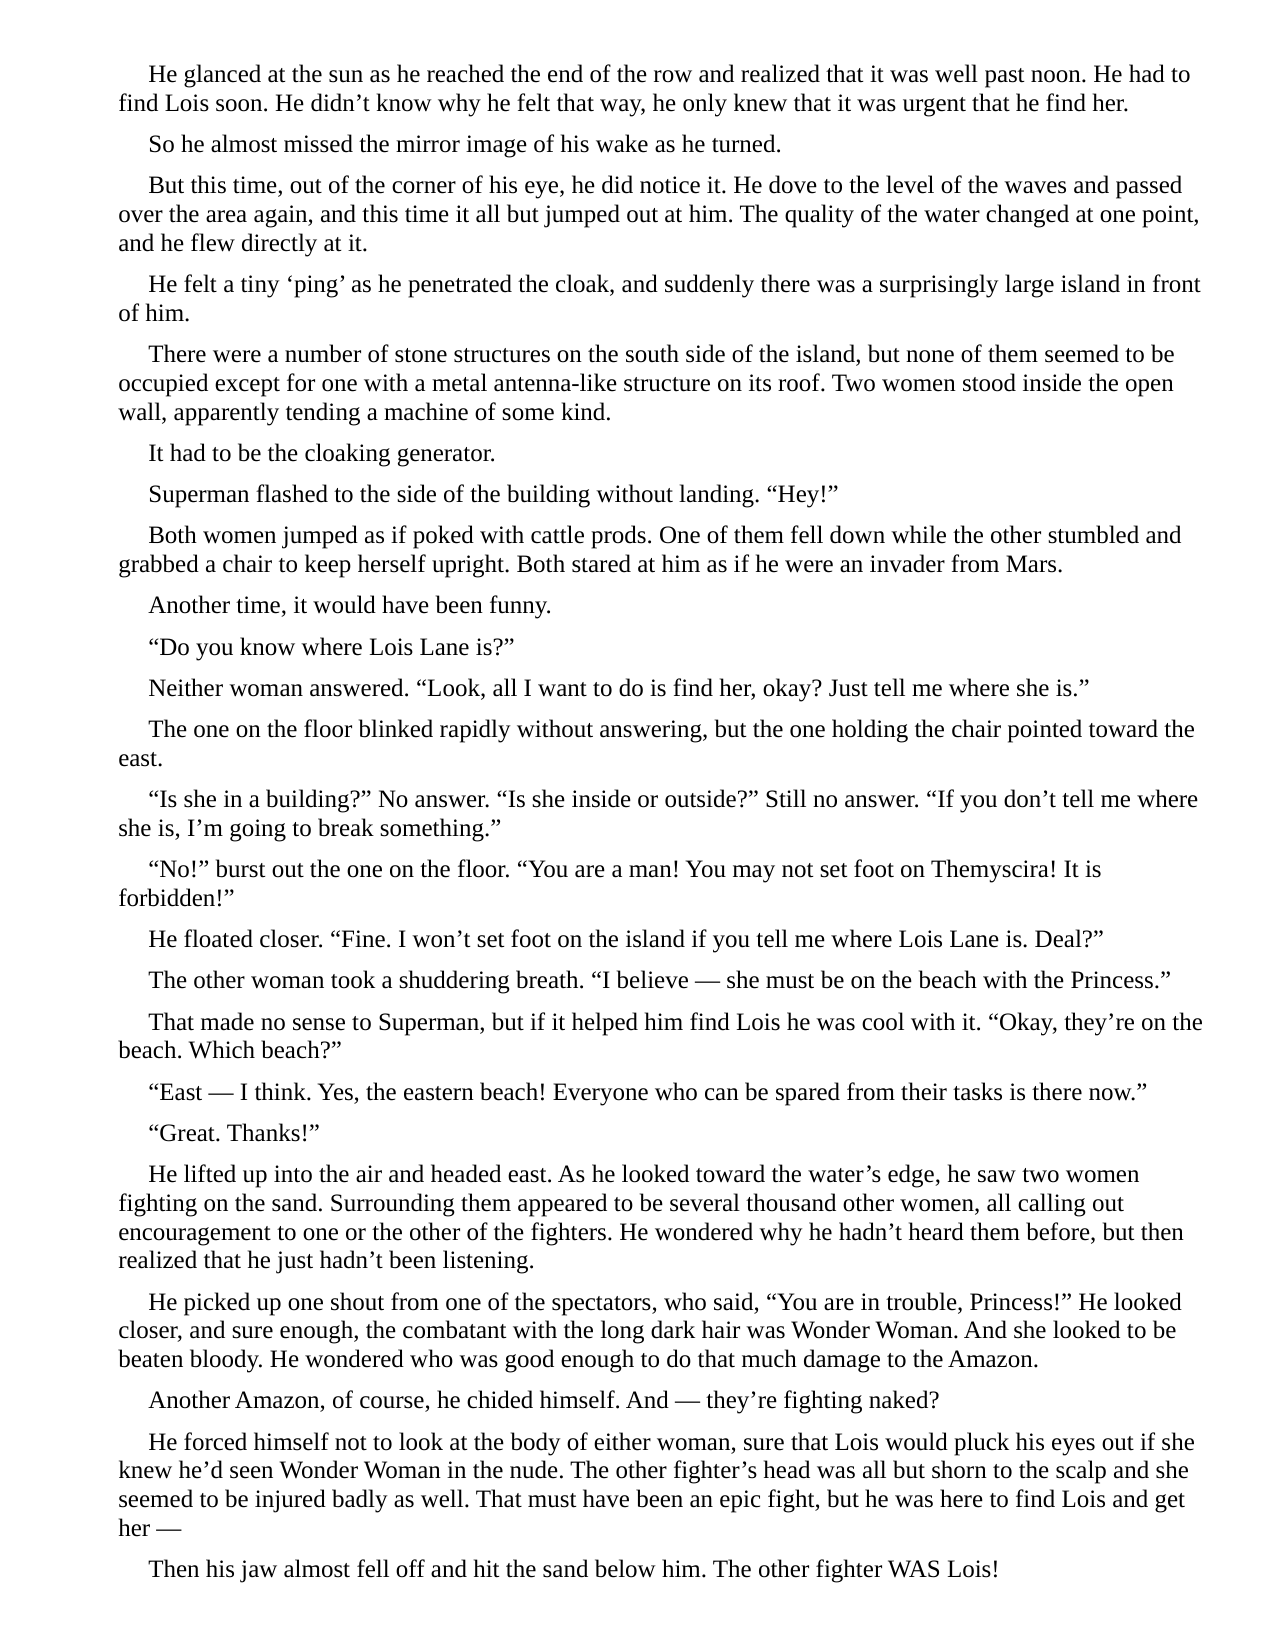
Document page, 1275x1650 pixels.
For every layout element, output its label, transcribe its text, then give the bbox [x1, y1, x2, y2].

text That made no sense to Superman, but if it helped him find Lois he was cool with it. “Okay, they’re on the beach. Which beach?” [118, 1007, 1216, 1064]
text There were a number of stone structures on the south side of the island, but none of them seemed to be occupied except for one with a metal antenna-like structure on its roof. Two women stood inside the open wall, apparently tending a machine of some kind. [118, 339, 1216, 425]
text He floated closer. “Fine. I won’t set foot on the island if you tell me where Lois Lane is. Deal?” [118, 924, 1216, 953]
text Another time, it would have been funny. [118, 590, 1216, 619]
text Both women jumped as if poked with cattle prods. One of them fell down while the other stumbled and grabbed a chair to keep herself upright. Both stared at him as if he were an invader from Mars. [118, 520, 1216, 578]
text It had to be the cloaking generator. [118, 438, 1216, 467]
text Then his jaw almost fell off and hit the sand below him. The other fighter WAS Lois! [118, 1554, 1216, 1583]
text “Great. Thanks!” [118, 1118, 1216, 1147]
text “No!” burst out the one on the floor. “You are a man! You may not set foot on Themyscira! It is forbidden!” [118, 854, 1216, 912]
text But this time, out of the corner of his eye, he did notice it. He dove to the level of the waves and passed over the area again, and this time it all but jumped out at him. The quality of the water changed at one point, and he flew directly at it. [118, 170, 1216, 257]
text He forced himself not to look at the body of either woman, sure that Lois would pluck his eyes out if she knew he’d seen Wonder Woman in the nude. The other fighter’s head was all but shorn to the scalp and she seemed to be injured badly as well. That must have been an epic fight, but he was here to find Lois and get her — [118, 1427, 1216, 1542]
text The one on the floor blinked rapidly without answering, but the one holding the chair pointed toward the east. [118, 714, 1216, 772]
text Superman flashed to the side of the building without landing. “Hey!” [118, 479, 1216, 508]
text The other woman took a shuddering breath. “I believe — she must be on the beach with the Princess.” [118, 965, 1216, 994]
text Another Amazon, of course, he chided himself. And — they’re fighting naked? [118, 1385, 1216, 1414]
text So he almost missed the mirror image of his wake as he turned. [118, 129, 1216, 158]
text He lifted up into the air and headed east. As he looked toward the water’s edge, he saw two women fighting on the sand. Surrounding them appeared to be several thousand other women, all calling out encouragement to one or the other of the fighters. He wondered why he hadn’t heard them before, but then realized that he just hadn’t been listening. [118, 1159, 1216, 1274]
text He glanced at the sun as he reached the end of the row and realized that it was well past noon. He had to find Lois soon. He didn’t know why he felt that way, he only knew that it was urgent that he find her. [118, 59, 1216, 117]
text “East — I think. Yes, the eastern beach! Everyone who can be spared from their tasks is there now.” [118, 1077, 1216, 1105]
text He felt a tiny ‘ping’ as he penetrated the cloak, and suddenly there was a surprisingly large island in front of him. [118, 269, 1216, 327]
text He picked up one shout from one of the spectators, who said, “You are in trouble, Princess!” He looked closer, and sure enough, the combatant with the long dark hair was Wonder Woman. And she looked to be beaten bloody. He wondered who was good enough to do that much damage to the Amazon. [118, 1287, 1216, 1373]
text Neither woman answered. “Look, all I want to do is find her, okay? Just tell me where she is.” [118, 673, 1216, 702]
text “Do you know where Lois Lane is?” [118, 632, 1216, 660]
text “Is she in a building?” No answer. “Is she inside or outside?” Still no answer. “If you don’t tell me where she is, I’m going to break something.” [118, 784, 1216, 842]
